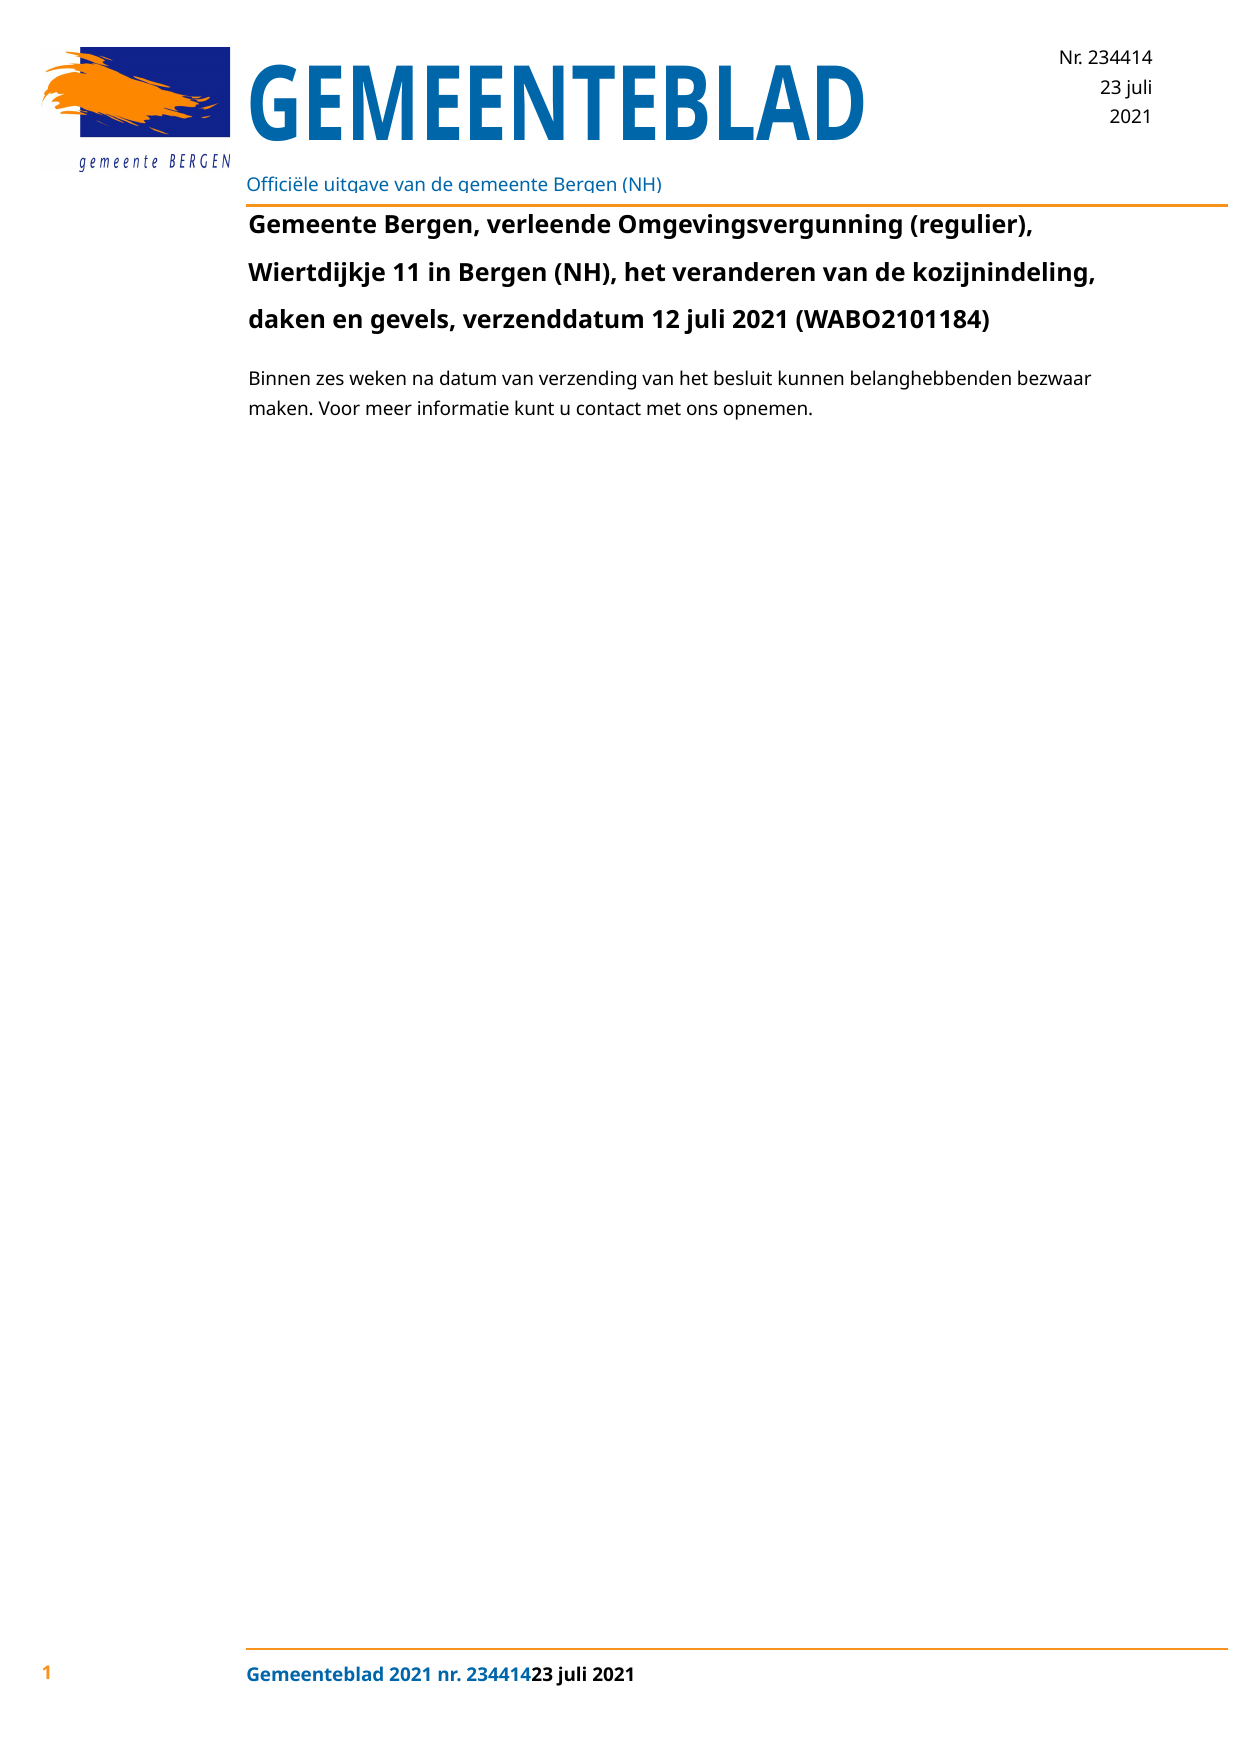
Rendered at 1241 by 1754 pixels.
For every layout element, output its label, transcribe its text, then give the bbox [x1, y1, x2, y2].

picture [41, 47, 231, 172]
text Gemeente Bergen, verleende Omgevingsvergunning (regulier), Wiertdijkje 11 in Bergen (NH), het veranderen van de kozijnindeling, daken en gevels, verzenddatum 12 juli 2021 (WABO2101184) [248, 207, 1152, 336]
text Binnen zes weken na datum van verzending van het besluit kunnen belanghebbenden bezwaar maken. Voor meer informatie kunt u contact met ons opnemen. [248, 366, 1152, 421]
